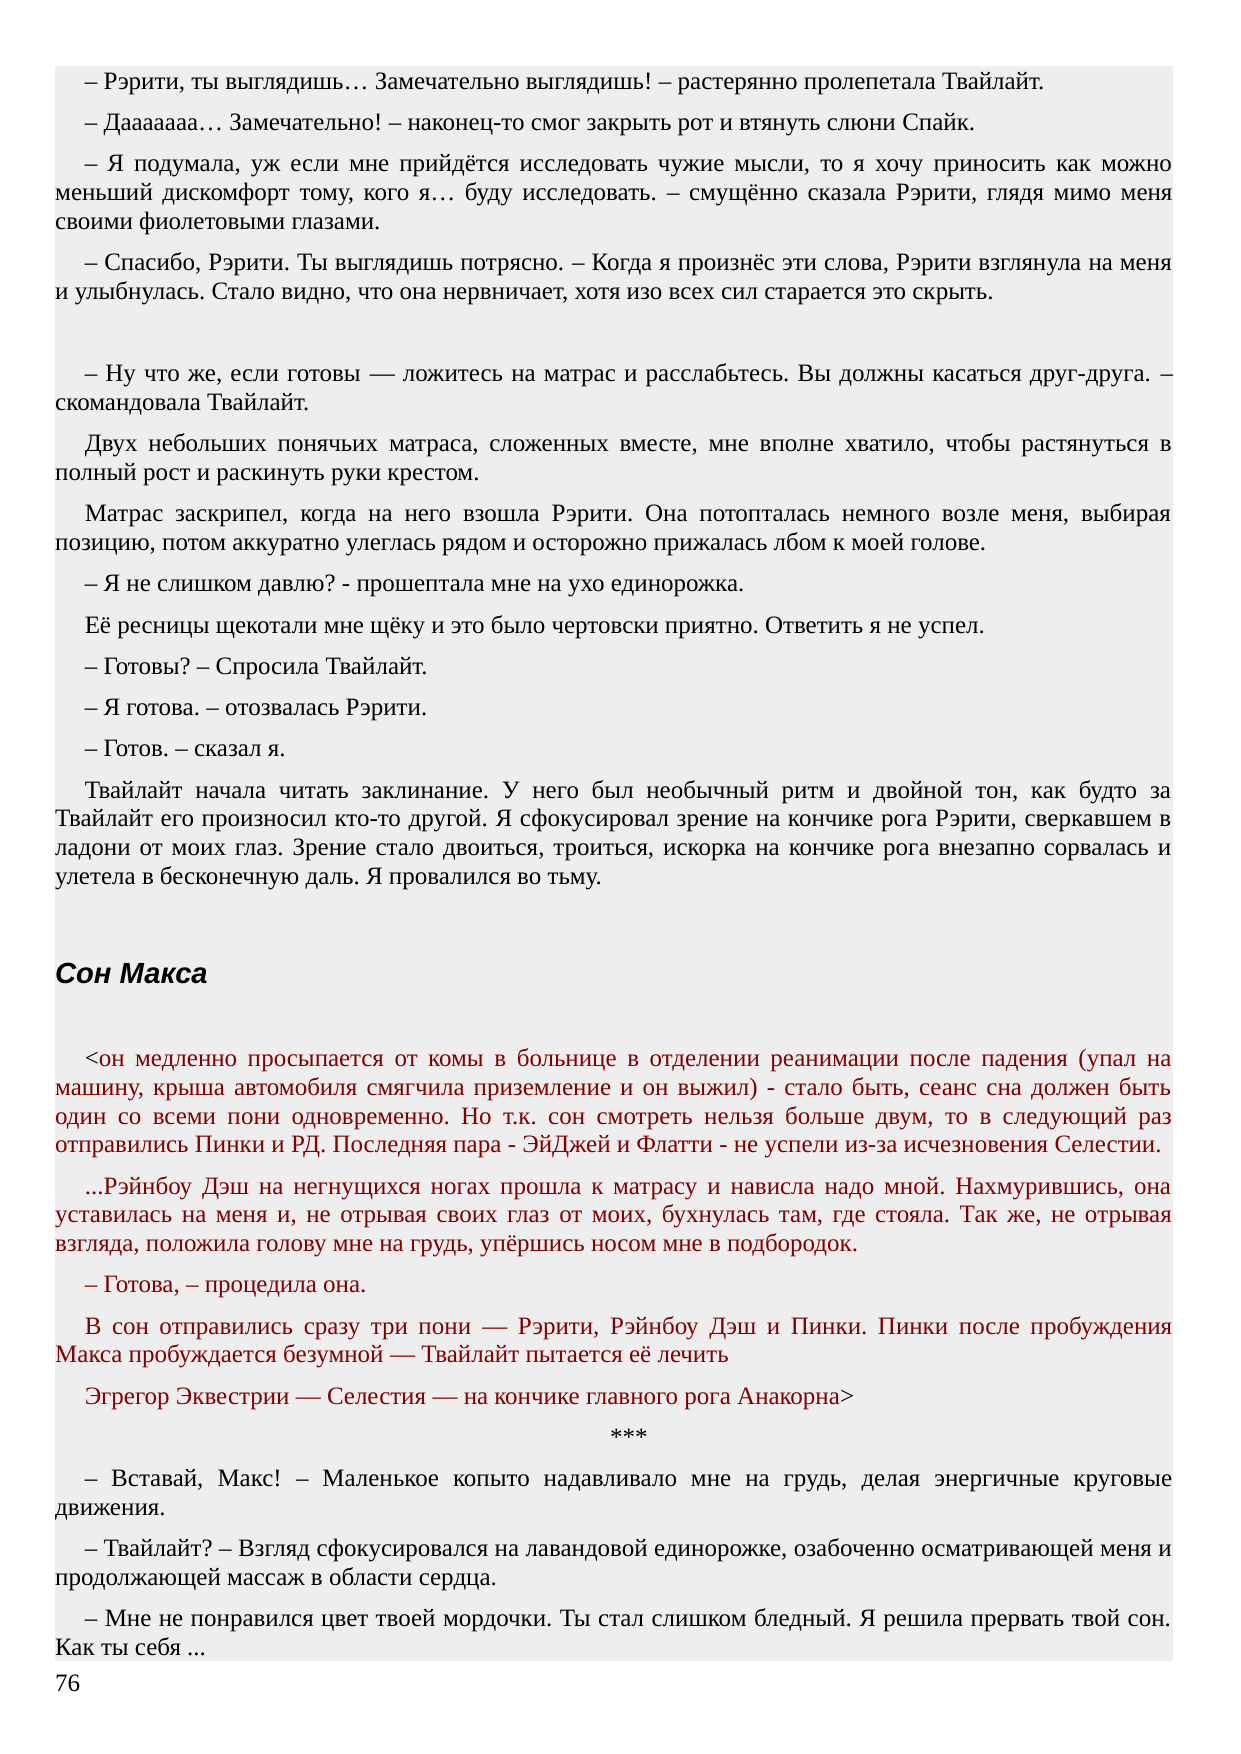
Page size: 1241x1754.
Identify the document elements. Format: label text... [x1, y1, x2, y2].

text *** [55, 1422, 1173, 1451]
text – Я готова. – отозвалась Рэрити. [55, 692, 1173, 721]
text – Ну что же, если готовы — ложитесь на матрас и расслабьтесь. Вы должны касаться друг-друга. – скомандовала Твайлайт. [55, 358, 1173, 416]
text Эгрегор Эквестрии — Селестия — на кончике главного рога Анакорна> [55, 1381, 1173, 1409]
text – Я не слишком давлю? - прошептала мне на ухо единорожка. [55, 568, 1173, 597]
text Её ресницы щекотали мне щёку и это было чертовски приятно. Ответить я не успел. [55, 610, 1173, 638]
text Матрас заскрипел, когда на него взошла Рэрити. Она потопталась немного возле меня, выбирая позицию, потом аккуратно улеглась рядом и осторожно прижалась лбом к моей голове. [55, 498, 1173, 556]
text ...Рэйнбоу Дэш на негнущихся ногах прошла к матрасу и нависла надо мной. Нахмурившись, она уставилась на меня и, не отрывая своих глаз от моих, бухнулась там, где стояла. Так же, не отрывая взгляда, положила голову мне на грудь, упёршись носом мне в подбородок. [55, 1171, 1173, 1257]
subtitle Сон Макса [55, 956, 1173, 989]
text – Дааааааа… Замечательно! – наконец-то смог закрыть рот и втянуть слюни Спайк. [55, 107, 1173, 136]
text – Я подумала, уж если мне прийдётся исследовать чужие мысли, то я хочу приносить как можно меньший дискомфорт тому, кого я… буду исследовать. – смущённо сказала Рэрити, глядя мимо меня своими фиолетовыми глазами. [55, 148, 1173, 235]
text <он медленно просыпается от комы в больнице в отделении реанимации после падения (упал на машину, крыша автомобиля смягчила приземление и он выжил) - стало быть, сеанс сна должен быть один со всеми пони одновременно. Но т.к. сон смотреть нельзя больше двум, то в следующий раз отправились Пинки и РД. Последняя пара - ЭйДжей и Флатти - не успели из-за исчезновения Селестии. [55, 1043, 1173, 1158]
text – Вставай, Макс! – Маленькое копыто надавливало мне на грудь, делая энергичные круговые движения. [55, 1463, 1173, 1521]
text В сон отправились сразу три пони — Рэрити, Рэйнбоу Дэш и Пинки. Пинки после пробуждения Макса пробуждается безумной — Твайлайт пытается её лечить [55, 1311, 1173, 1368]
text Двух небольших понячьих матраса, сложенных вместе, мне вполне хватило, чтобы растянуться в полный рост и раскинуть руки крестом. [55, 428, 1173, 486]
text Твайлайт начала читать заклинание. У него был необычный ритм и двойной тон, как будто за Твайлайт его произносил кто-то другой. Я сфокусировал зрение на кончике рога Рэрити, сверкавшем в ладони от моих глаз. Зрение стало двоиться, троиться, искорка на кончике рога внезапно сорвалась и улетела в бесконечную даль. Я провалился во тьму. [55, 775, 1173, 890]
text – Спасибо, Рэрити. Ты выглядишь потрясно. – Когда я произнёс эти слова, Рэрити взглянула на меня и улыбнулась. Стало видно, что она нервничает, хотя изо всех сил старается это скрыть. [55, 247, 1173, 305]
text – Твайлайт? – Взгляд сфокусировался на лавандовой единорожке, озабоченно осматривающей меня и продолжающей массаж в области сердца. [55, 1533, 1173, 1591]
text – Мне не понравился цвет твоей мордочки. Ты стал слишком бледный. Я решила прервать твой сон. Как ты себя ... [55, 1603, 1173, 1661]
text – Готовы? – Спросила Твайлайт. [55, 651, 1173, 680]
text – Рэрити, ты выглядишь… Замечательно выглядишь! – растерянно пролепетала Твайлайт. [55, 66, 1173, 95]
text – Готова, – процедила она. [55, 1269, 1173, 1298]
text – Готов. – сказал я. [55, 733, 1173, 762]
